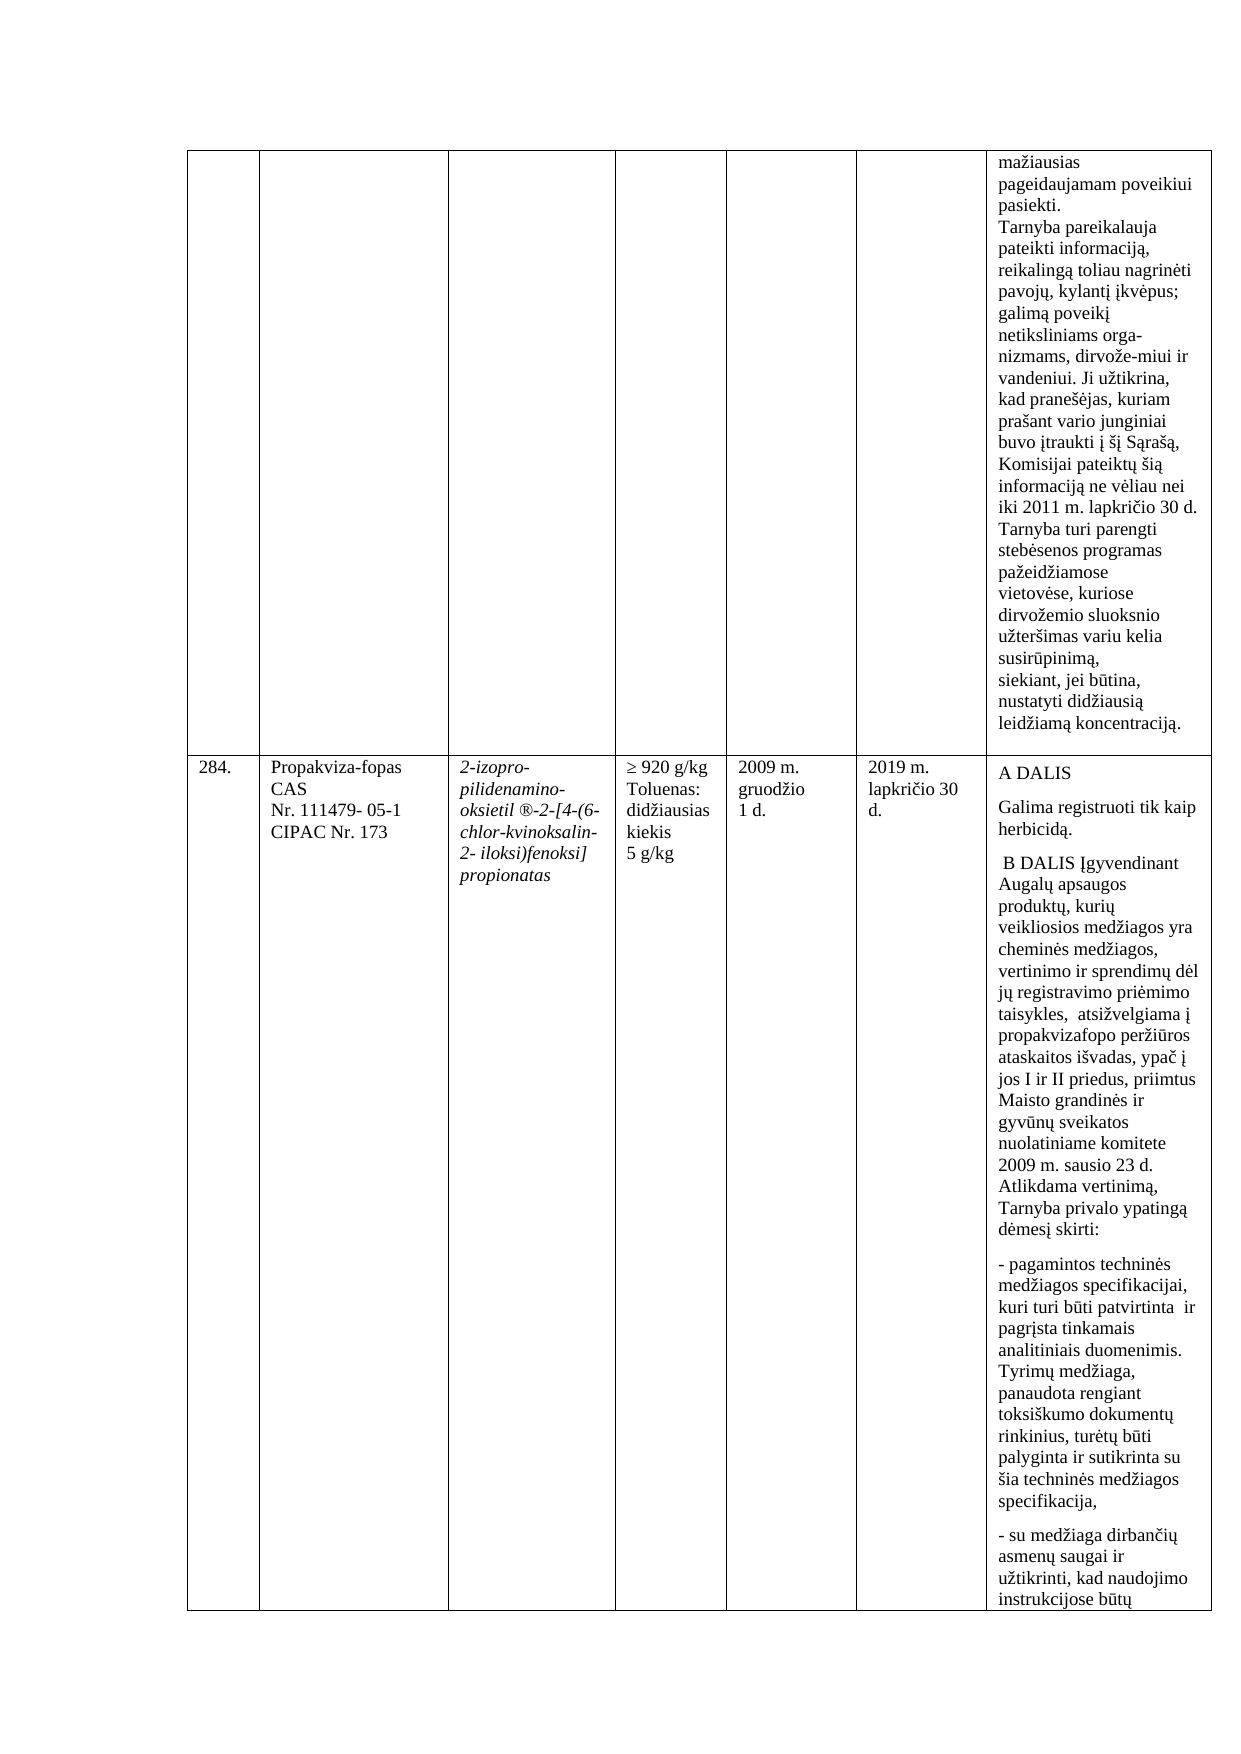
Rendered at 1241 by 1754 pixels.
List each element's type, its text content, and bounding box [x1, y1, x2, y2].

table_cell A DALIS Galima registruoti tik kaip herbicidą. B DALIS Įgyvendinant Augalų apsaugos produktų, kurių veikliosios medžiagos yra cheminės medžiagos, vertinimo ir sprendimų dėl jų registravimo priėmimo taisykles, atsižvelgiama į propakvizafopo peržiūros ataskaitos išvadas, ypač į jos I ir II priedus, priimtus Maisto grandinės ir gyvūnų sveikatos nuolatiniame komitete 2009 m. sausio 23 d. Atlikdama vertinimą, Tarnyba privalo ypatingą dėmesį skirti: - pagamintos techninės medžiagos specifikacijai, kuri turi būti patvirtinta ir pagrįsta tinkamais analitiniais duomenimis. Tyrimų medžiaga, panaudota rengiant toksiškumo dokumentų rinkinius, turėtų būti palyginta ir sutikrinta su šia techninės medžiagos specifikacija, - su medžiaga dirbančių asmenų saugai ir užtikrinti, kad naudojimo instrukcijose būtų [987, 756, 1211, 1610]
table_cell Propakviza-fopas CAS Nr. 111479- 05-1 CIPAC Nr. 173 [260, 756, 448, 1610]
table_cell 2-izopro-pilidenamino-oksietil ®-2-[4-(6- chlor-kvinoksalin-2- iloksi)fenoksi] propionatas [449, 756, 615, 1610]
table_cell mažiausias pageidaujamam poveikiui pasiekti. Tarnyba pareikalauja pateikti informaciją, reikalingą toliau nagrinėti pavojų, kylantį įkvėpus; galimą poveikį netiksliniams orga-nizmams, dirvože-miui ir vandeniui. Ji užtikrina, kad pranešėjas, kuriam prašant vario junginiai buvo įtraukti į šį Sąrašą, Komisijai pateiktų šią informaciją ne vėliau nei iki 2011 m. lapkričio 30 d. Tarnyba turi parengti stebėsenos programas pažeidžiamose vietovėse, kuriose dirvožemio sluoksnio užteršimas variu kelia susirūpinimą, siekiant, jei būtina, nustatyti didžiausią leidžiamą koncentraciją. [987, 151, 1211, 755]
table_cell [857, 151, 986, 755]
table_cell ≥ 920 g/kg Toluenas: didžiausias kiekis 5 g/kg [616, 756, 726, 1610]
table_cell 284. [188, 756, 259, 1610]
table_cell 2019 m. lapkričio 30 d. [857, 756, 986, 1610]
table_cell [616, 151, 726, 755]
table_cell [727, 151, 856, 755]
table_cell [260, 151, 448, 755]
table_cell [188, 151, 259, 755]
table_cell [449, 151, 615, 755]
table_cell 2009 m. gruodžio 1 d. [727, 756, 856, 1610]
